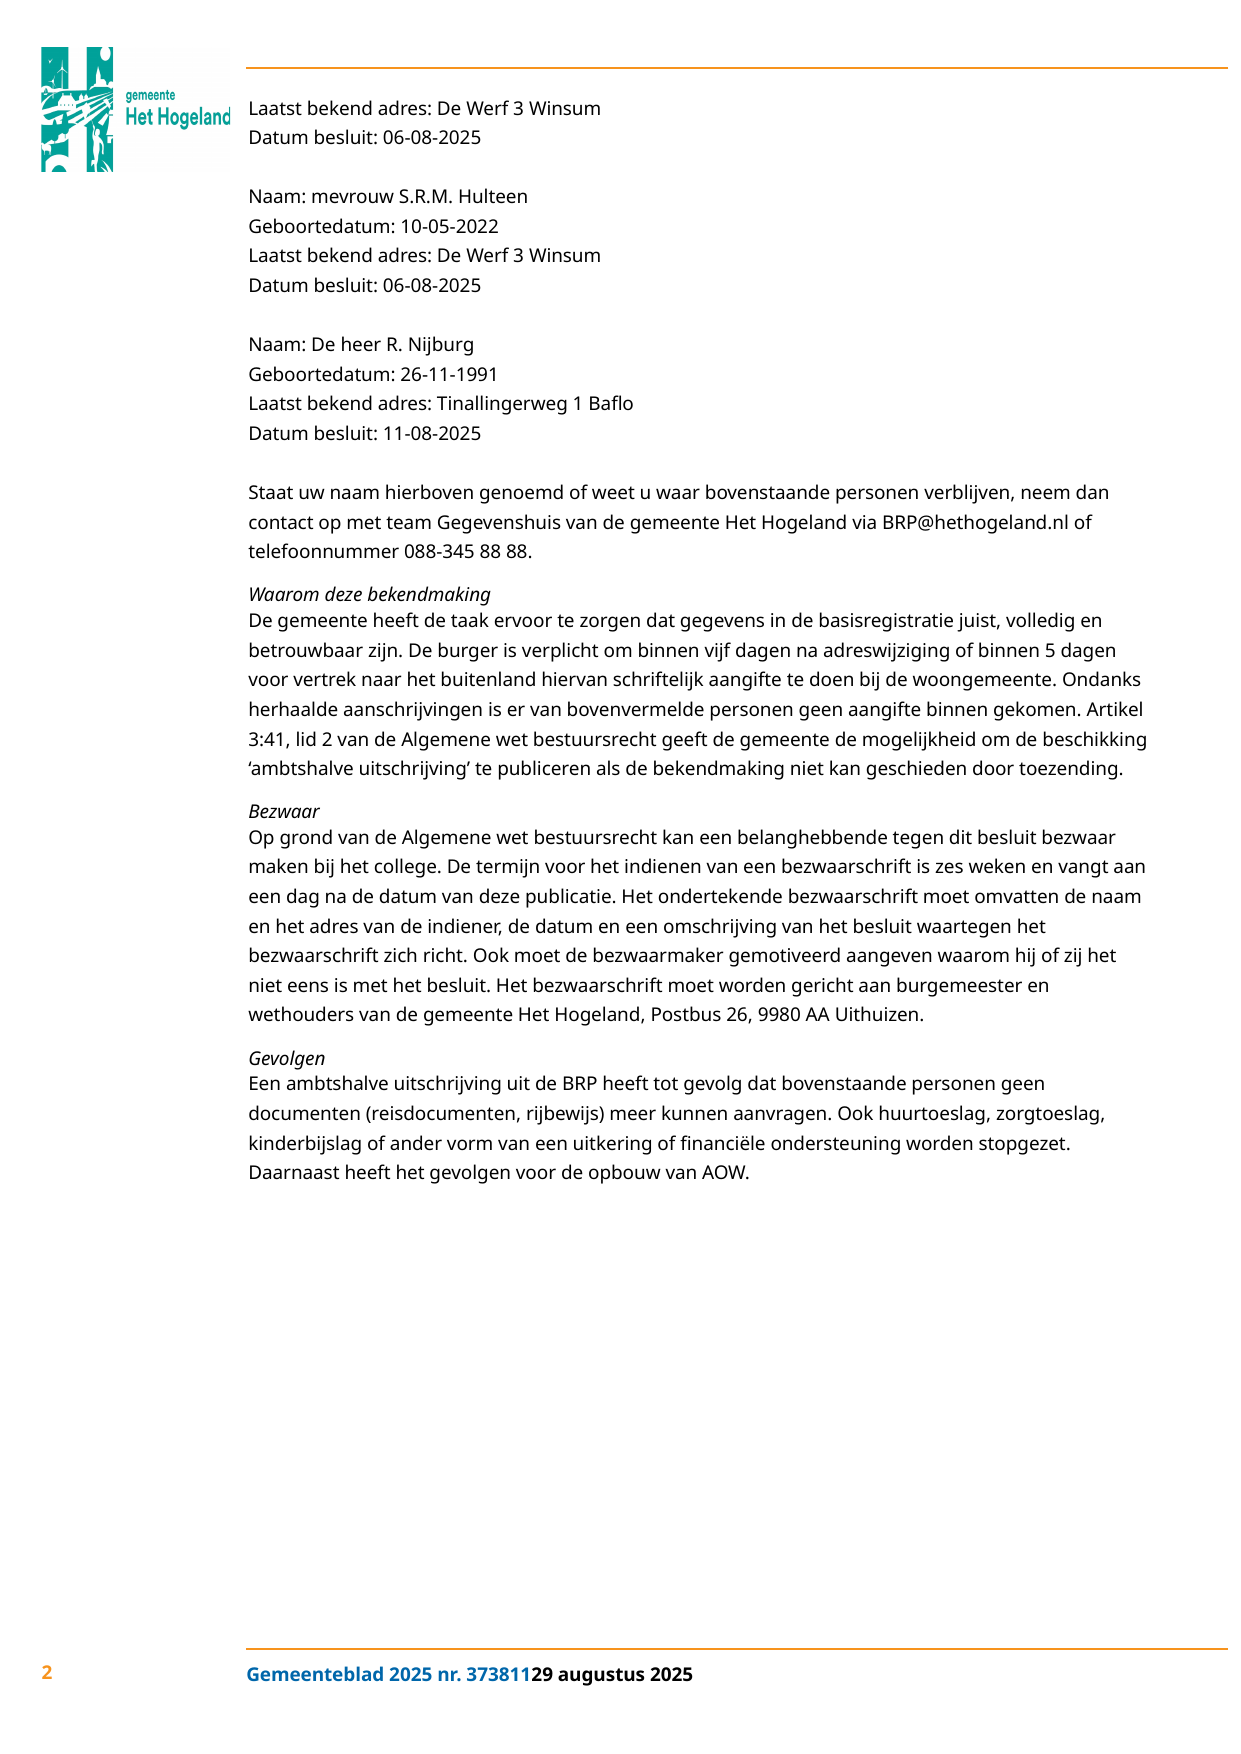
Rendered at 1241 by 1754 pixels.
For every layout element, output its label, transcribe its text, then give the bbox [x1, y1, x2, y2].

text Gevolgen [248, 1045, 1152, 1071]
text Op grond van de Algemene wet bestuursrecht kan een belanghebbende tegen dit besluit bezwaar maken bij het college. De termijn voor het indienen van een bezwaarschrift is zes weken en vangt aan een dag na de datum van deze publicatie. Het ondertekende bezwaarschrift moet omvatten de naam en het adres van de indiener, de datum en een omschrijving van het besluit waartegen het bezwaarschrift zich richt. Ook moet de bezwaarmaker gemotiveerd aangeven waarom hij of zij het niet eens is met het besluit. Het bezwaarschrift moet worden gericht aan burgemeester en wethouders van de gemeente Het Hogeland, Postbus 26, 9980 AA Uithuizen. [248, 824, 1152, 1027]
text Waarom deze bekendmaking [248, 582, 1152, 607]
text Staat uw naam hierboven genoemd of weet u waar bovenstaande personen verblijven, neem dan contact op met team Gegevenshuis van de gemeente Het Hogeland via BRP@hethogeland.nl of telefoonnummer 088-345 88 88. [248, 479, 1152, 564]
text Naam: mevrouw S.R.M. Hulteen [248, 183, 1152, 209]
text Laatst bekend adres: Tinallingerweg 1 Baflo [248, 391, 1152, 416]
text Geboortedatum: 10-05-2022 [248, 213, 1152, 239]
text Bezwaar [248, 798, 1152, 824]
text Naam: De heer R. Nijburg [248, 331, 1152, 357]
picture [41, 47, 231, 172]
text Geboortedatum: 26-11-1991 [248, 361, 1152, 387]
text Laatst bekend adres: De Werf 3 Winsum [248, 243, 1152, 268]
text De gemeente heeft de taak ervoor te zorgen dat gegevens in de basisregistratie juist, volledig en betrouwbaar zijn. De burger is verplicht om binnen vijf dagen na adreswijziging of binnen 5 dagen voor vertrek naar het buitenland hiervan schriftelijk aangifte te doen bij de woongemeente. Ondanks herhaalde aanschrijvingen is er van bovenvermelde personen geen aangifte binnen gekomen. Artikel 3:41, lid 2 van de Algemene wet bestuursrecht geeft de gemeente de mogelijkheid om de beschikking ‘ambtshalve uitschrijving’ te publiceren als de bekendmaking niet kan geschieden door toezending. [248, 607, 1152, 781]
text Datum besluit: 11-08-2025 [248, 420, 1152, 446]
text Datum besluit: 06-08-2025 [248, 272, 1152, 298]
text Een ambtshalve uitschrijving uit de BRP heeft tot gevolg dat bovenstaande personen geen documenten (reisdocumenten, rijbewijs) meer kunnen aanvragen. Ook huurtoeslag, zorgtoeslag, kinderbijslag of ander vorm van een uitkering of financiële ondersteuning worden stopgezet. Daarnaast heeft het gevolgen voor de opbouw van AOW. [248, 1071, 1152, 1185]
text Laatst bekend adres: De Werf 3 Winsum [248, 95, 1152, 121]
text Datum besluit: 06-08-2025 [248, 124, 1152, 150]
